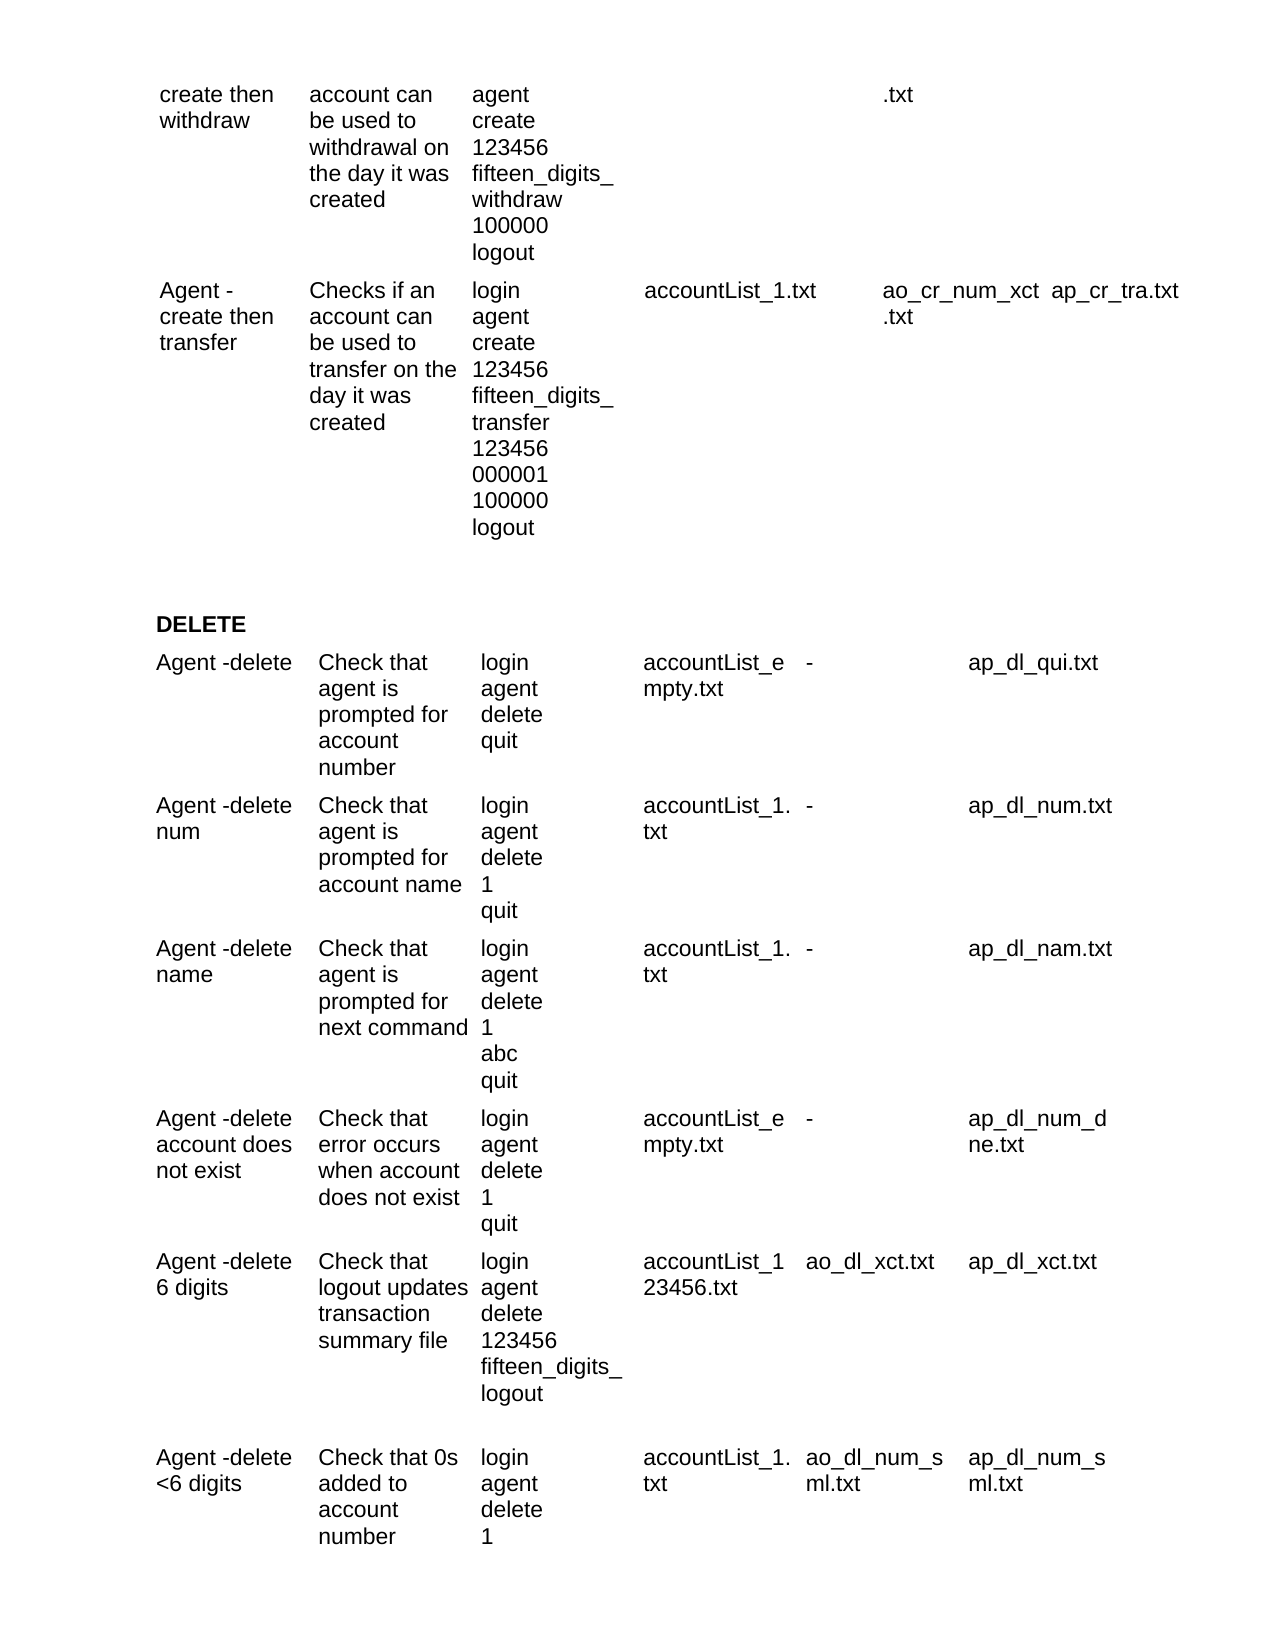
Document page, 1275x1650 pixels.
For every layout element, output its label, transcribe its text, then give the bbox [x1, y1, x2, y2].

table_cell login agent delete 123456 fifteen_digits_ logout [475, 1242, 637, 1438]
table_cell accountList_1.txt [638, 786, 800, 929]
table_cell - [800, 1099, 962, 1242]
table_cell [1045, 75, 1204, 271]
table_cell accountList_1.txt [638, 929, 800, 1099]
table_cell accountList_123456.txt [638, 1242, 800, 1438]
table_cell login agent delete 1 quit [475, 786, 637, 929]
table_cell Agent -delete name [150, 929, 312, 1099]
table_cell accountList_1.txt [638, 1438, 800, 1555]
table_cell Agent - create then transfer [154, 271, 303, 546]
table_cell ap_dl_num.txt [963, 786, 1125, 929]
table_header [475, 605, 637, 643]
table_cell [639, 75, 877, 271]
table_cell login agent delete 1 quit [475, 1099, 637, 1242]
table_cell login agent delete quit [475, 643, 637, 786]
table_cell agent create 123456 fifteen_digits_ withdraw 100000 logout [466, 75, 638, 271]
table_cell ap_dl_nam.txt [963, 929, 1125, 1099]
table_cell Check that 0s added to account number [313, 1438, 475, 1555]
table_cell ao_cr_num_xct.txt [877, 271, 1045, 546]
table_cell Checks if an account can be used to transfer on the day it was created [303, 271, 466, 546]
table_cell .txt [877, 75, 1045, 271]
table_cell Check that agent is prompted for account number [313, 643, 475, 786]
table_cell Check that error occurs when account does not exist [313, 1099, 475, 1242]
table_cell ap_cr_tra.txt [1045, 271, 1204, 546]
table_cell ap_dl_xct.txt [963, 1242, 1125, 1438]
table_cell ap_dl_num_sml.txt [963, 1438, 1125, 1555]
table_header [963, 605, 1125, 643]
table_cell account can be used to withdrawal on the day it was created [303, 75, 466, 271]
table_cell Check that agent is prompted for account name [313, 786, 475, 929]
table_cell login agent delete 1 [475, 1438, 637, 1555]
table_cell Agent -delete num [150, 786, 312, 929]
table_cell Agent -delete <6 digits [150, 1438, 312, 1555]
table_cell ap_dl_num_dne.txt [963, 1099, 1125, 1242]
table_cell ao_dl_xct.txt [800, 1242, 962, 1438]
table_cell Agent -delete [150, 643, 312, 786]
table_cell login agent delete 1 abc quit [475, 929, 637, 1099]
table_cell ap_dl_qui.txt [963, 643, 1125, 786]
table_cell Agent -delete account does not exist [150, 1099, 312, 1242]
table_cell accountList_empty.txt [638, 1099, 800, 1242]
table_cell accountList_empty.txt [638, 643, 800, 786]
table_header [800, 605, 962, 643]
table_cell - create then withdraw [154, 75, 303, 271]
table_cell Agent -delete 6 digits [150, 1242, 312, 1438]
table_cell login agent create 123456 fifteen_digits_ transfer 123456 000001 100000 logout [466, 271, 638, 546]
table_header DELETE [150, 605, 312, 643]
table_cell Check that logout updates transaction summary file [313, 1242, 475, 1438]
table_cell accountList_1.txt [639, 271, 877, 546]
table_cell - [800, 929, 962, 1099]
table_cell Check that agent is prompted for next command [313, 929, 475, 1099]
table_cell - [800, 643, 962, 786]
table_header [638, 605, 800, 643]
table_cell ao_dl_num_sml.txt [800, 1438, 962, 1555]
table_header [313, 605, 475, 643]
table_cell - [800, 786, 962, 929]
